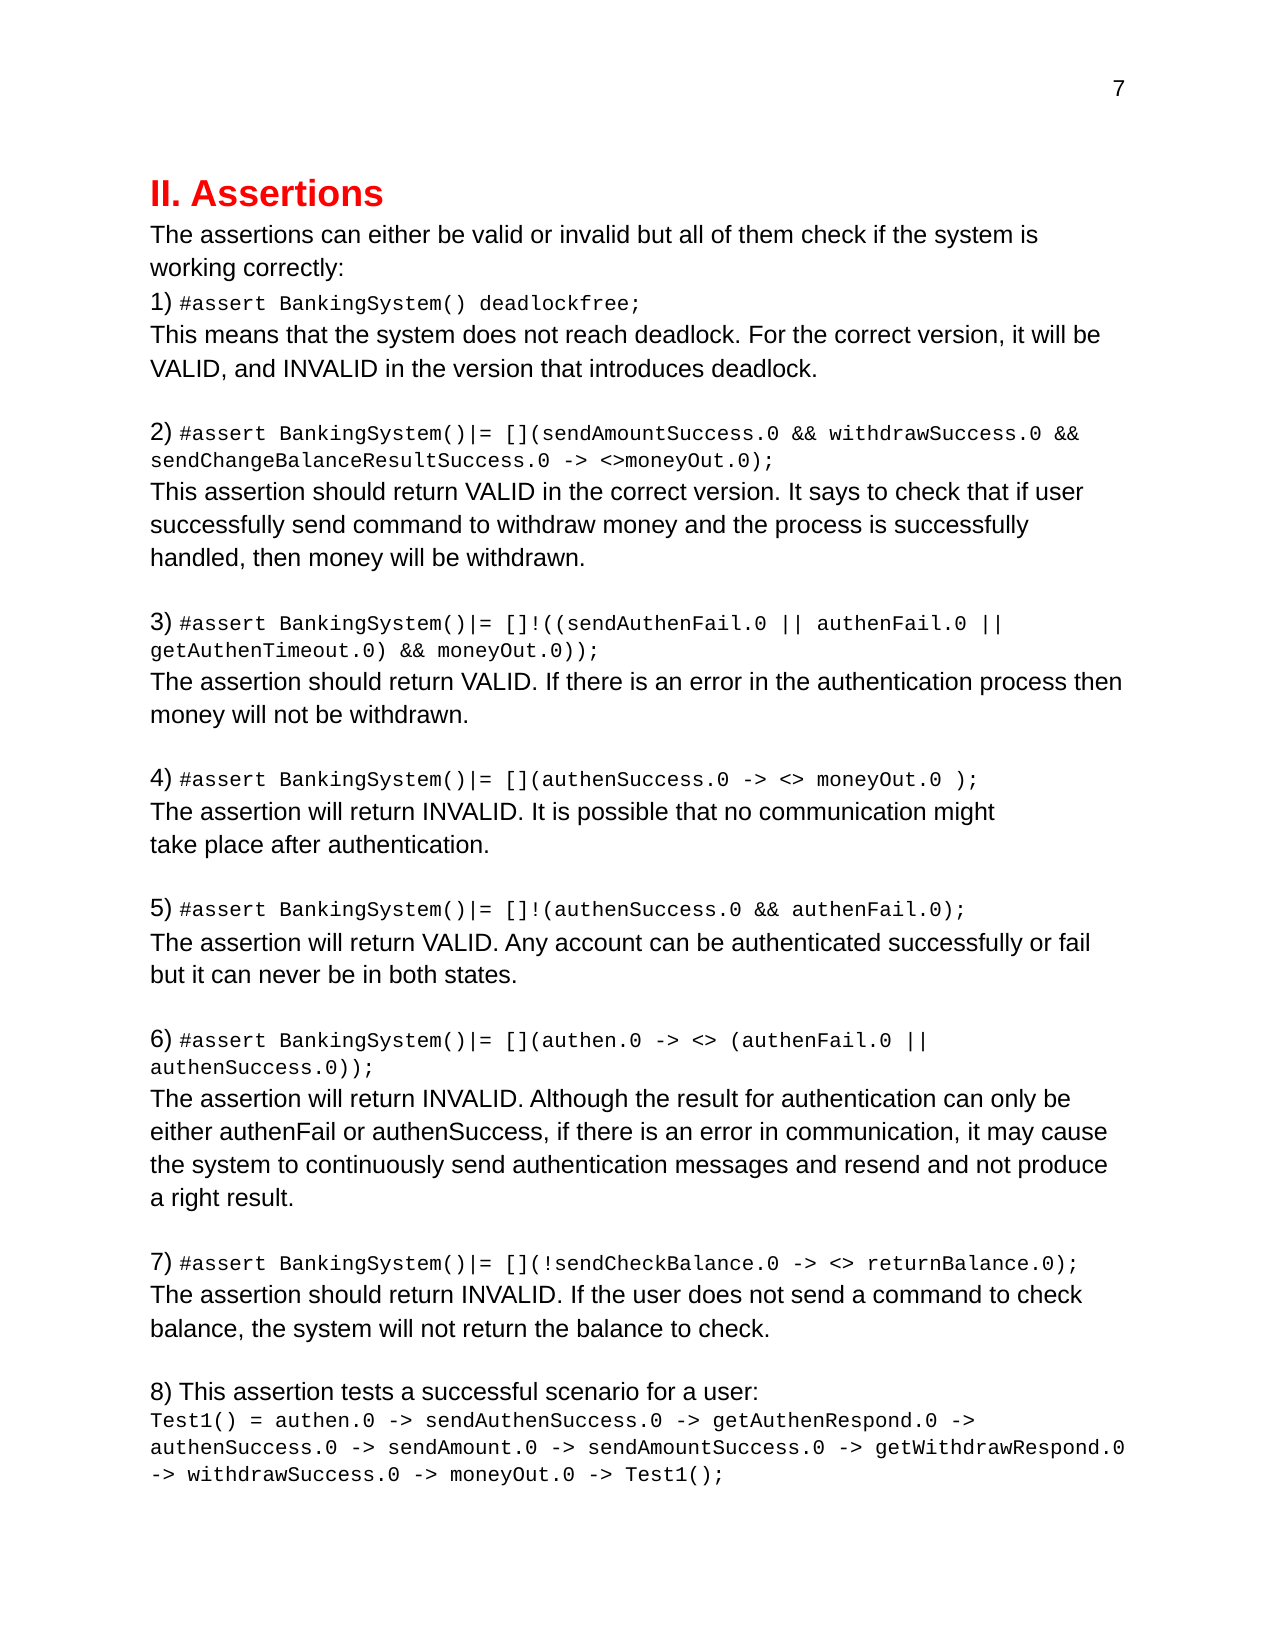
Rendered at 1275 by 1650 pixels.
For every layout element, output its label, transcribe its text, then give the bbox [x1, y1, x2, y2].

text 2) #assert BankingSystem()|= [](sendAmountSuccess.0 && withdrawSuccess.0 && sendChangeBalanceResultSuccess.0 -> <>moneyOut.0); [150, 417, 1125, 474]
text The assertion will return VALID. Any account can be authenticated successfully or fail but it can never be in both states. [150, 927, 1125, 989]
text 4) #assert BankingSystem()|= [](authenSuccess.0 -> <> moneyOut.0 ); [150, 763, 1125, 793]
text The assertion should return VALID. If there is an error in the authentication process then money will not be withdrawn. [150, 667, 1125, 729]
text The assertion should return INVALID. If the user does not send a command to check balance, the system will not return the balance to check. [150, 1281, 1125, 1342]
text 8) This assertion tests a successful scenario for a user: [150, 1377, 1125, 1406]
text The assertion will return INVALID. It is possible that no communication might [150, 797, 1125, 826]
text take place after authentication. [150, 830, 1125, 859]
text 7) #assert BankingSystem()|= [](!sendCheckBalance.0 -> <> returnBalance.0); [150, 1246, 1125, 1276]
text 1) #assert BankingSystem() deadlockfree; [150, 286, 1125, 316]
text 6) #assert BankingSystem()|= [](authen.0 -> <> (authenFail.0 || authenSuccess.0)); [150, 1024, 1125, 1081]
text The assertions can either be valid or invalid but all of them check if the system is working correctly: [150, 220, 1125, 282]
text 5) #assert BankingSystem()|= []!(authenSuccess.0 && authenFail.0); [150, 893, 1125, 923]
text This assertion should return VALID in the correct version. It says to check that if user successfully send command to withdraw money and the process is successfully handled, then money will be withdrawn. [150, 477, 1125, 572]
text This means that the system does not reach deadlock. For the correct version, it will be VALID, and INVALID in the version that introduces deadlock. [150, 321, 1125, 382]
subtitle II. Assertions [150, 171, 1125, 214]
text The assertion will return INVALID. Although the result for authentication can only be either authenFail or authenSuccess, if there is an error in communication, it may cause the system to continuously send authentication messages and resend and not produce a right result. [150, 1084, 1125, 1212]
text Test1() = authen.0 -> sendAuthenSuccess.0 -> getAuthenRespond.0 -> authenSuccess.0 -> sendAmount.0 -> sendAmountSuccess.0 -> getWithdrawRespond.0 -> withdrawSuccess.0 -> moneyOut.0 -> Test1(); [150, 1410, 1125, 1488]
text 3) #assert BankingSystem()|= []!((sendAuthenFail.0 || authenFail.0 || getAuthenTimeout.0) && moneyOut.0)); [150, 606, 1125, 663]
